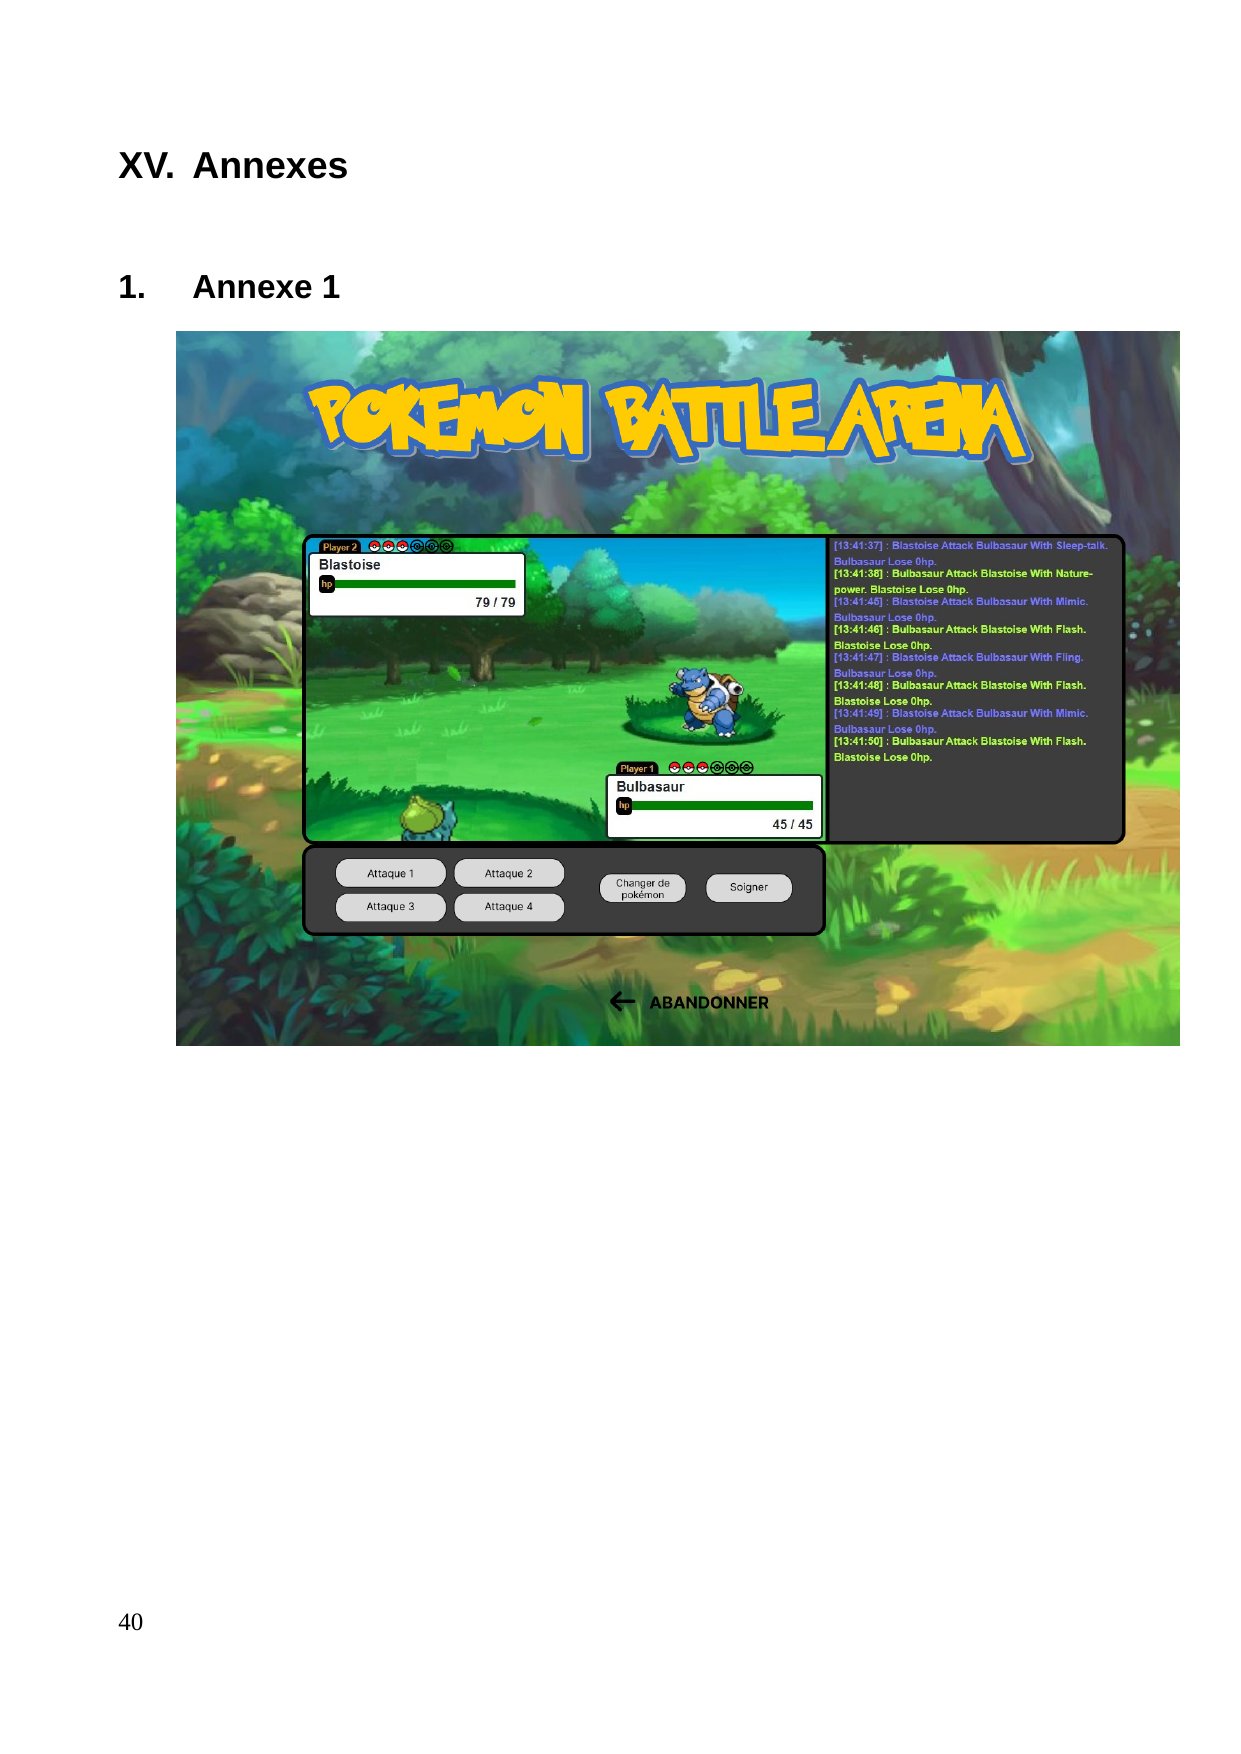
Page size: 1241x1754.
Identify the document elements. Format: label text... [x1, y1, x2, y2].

subtitle Annexe 1 [118, 267, 1122, 306]
subtitle Annexes [118, 143, 1122, 186]
picture [176, 331, 1180, 1046]
